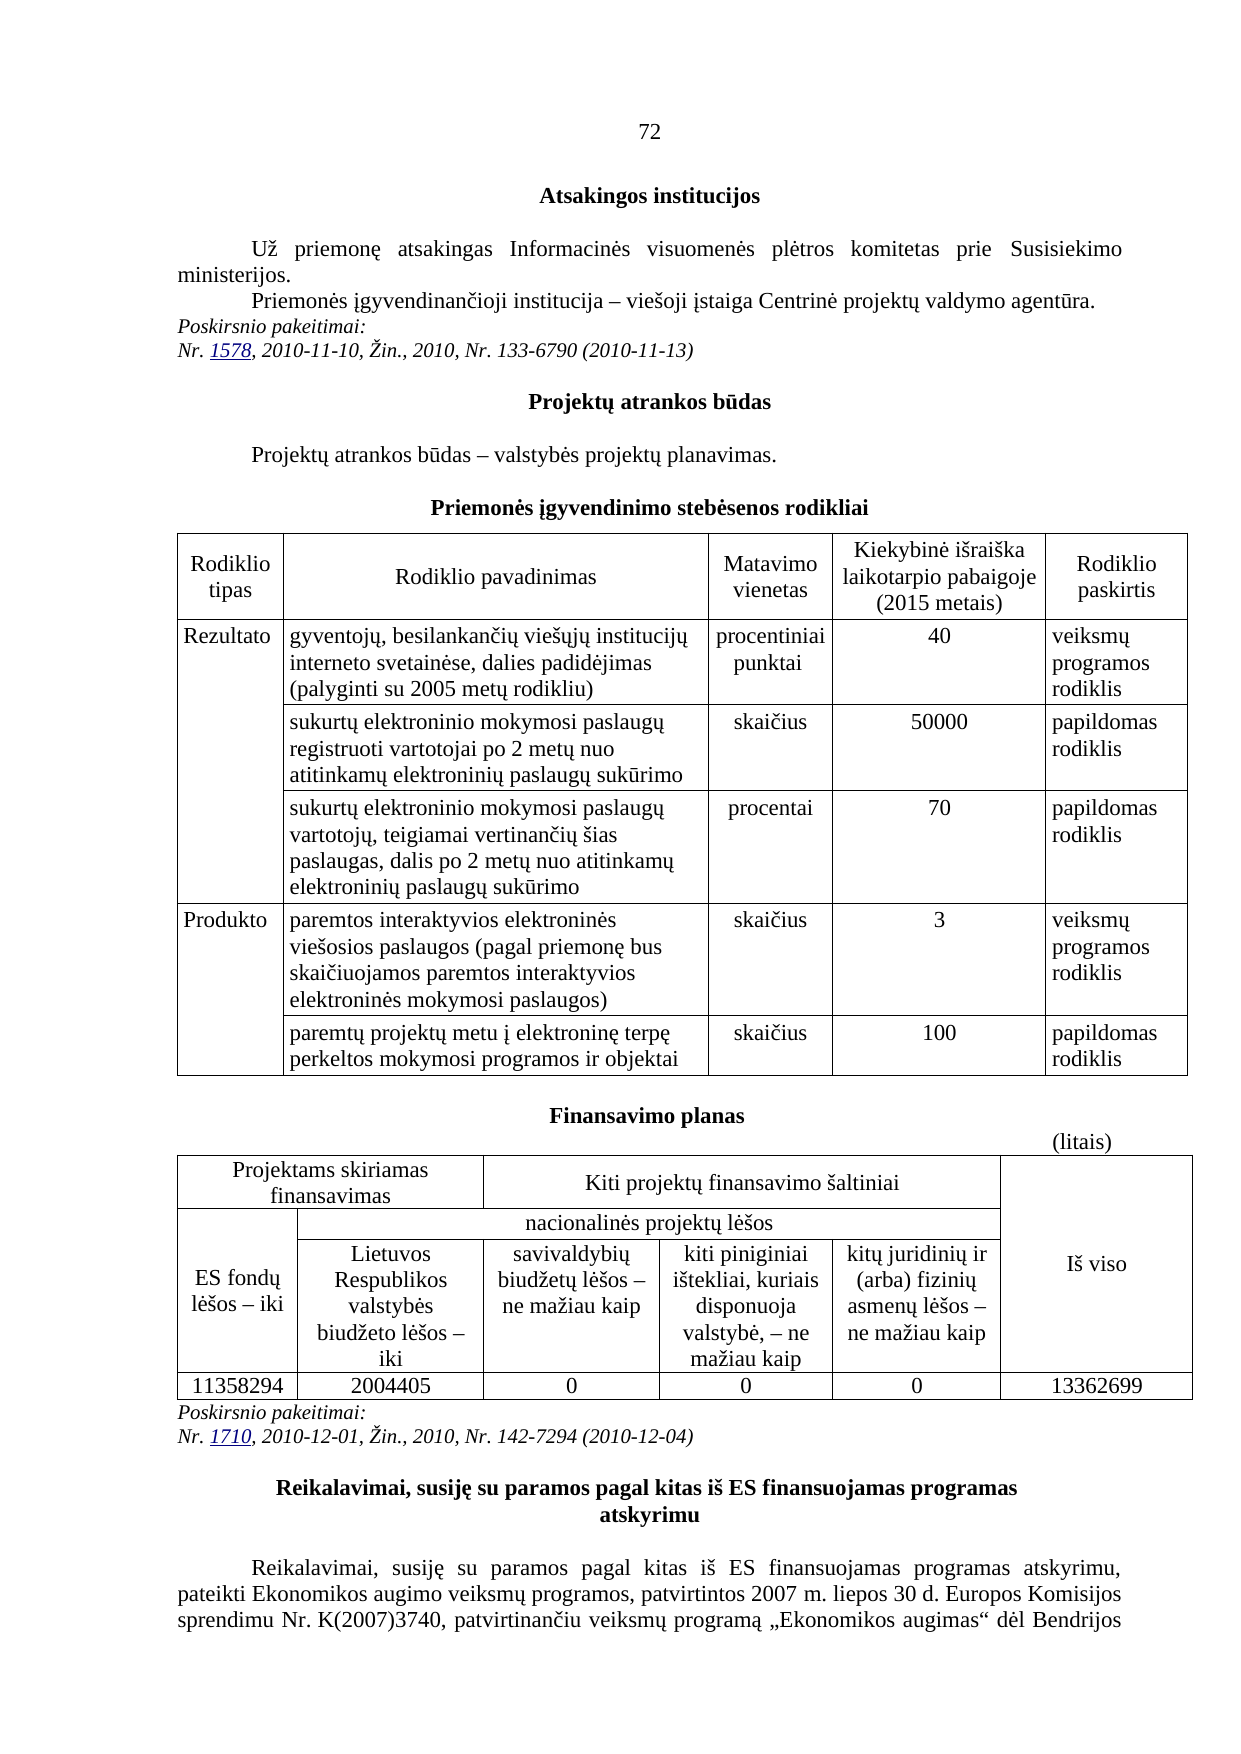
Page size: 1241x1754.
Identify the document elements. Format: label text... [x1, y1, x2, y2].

table_cell skaičius [709, 1016, 832, 1074]
table_header Matavimo vienetas [709, 534, 832, 618]
table_cell sukurtų elektroninio mokymosi paslaugų vartotojų, teigiamai vertinančių šias paslaugas, dalis po 2 metų nuo atitinkamų elektroninių paslaugų sukūrimo [284, 791, 708, 903]
text Projektų atrankos būdas – valstybės projektų planavimas. [177, 441, 1122, 467]
text Atsakingos institucijos [177, 182, 1122, 208]
table_cell 13362699 [1001, 1373, 1192, 1399]
table_cell 0 [484, 1373, 659, 1399]
table_cell paremtos interaktyvios elektroninės viešosios paslaugos (pagal priemonę bus skaičiuojamos paremtos interaktyvios elektroninės mokymosi paslaugos) [284, 904, 708, 1015]
text Reikalavimai, susiję su paramos pagal kitas iš ES finansuojamas programas atskyrimu, pateikti Ekonomikos augimo veiksmų programos, patvirtintos 2007 m. liepos 30 d. Europos Komisijos sprendimu Nr. K(2007)3740, patvirtinančiu veiksmų programą „Ekonomikos augimas“ dėl Bendrijos [177, 1553, 1122, 1633]
table_cell 2004405 [298, 1373, 483, 1399]
table_cell papildomas rodiklis [1046, 791, 1187, 903]
text Nr. 1578, 2010-11-10, Žin., 2010, Nr. 133-6790 (2010-11-13) [177, 338, 1122, 362]
table_cell skaičius [709, 705, 832, 790]
table_cell nacionalinės projektų lėšos [298, 1209, 1000, 1239]
table_header Kiti projektų finansavimo šaltiniai [484, 1156, 1000, 1208]
table_cell Lietuvos Respublikos valstybės biudžeto lėšos – iki [298, 1240, 483, 1372]
table_header Rodiklio paskirtis [1046, 534, 1187, 618]
text Poskirsnio pakeitimai: [177, 314, 1122, 338]
table_header Iš viso [1001, 1156, 1192, 1372]
table_cell 40 [833, 620, 1045, 704]
table_cell skaičius [709, 904, 832, 1015]
table_cell 3 [833, 904, 1045, 1015]
table_cell kiti piniginiai ištekliai, kuriais disponuoja valstybė, – ne mažiau kaip [660, 1240, 832, 1372]
table_header Kiekybinė išraiška laikotarpio pabaigoje (2015 metais) [833, 534, 1045, 618]
table_cell kitų juridinių ir (arba) fizinių asmenų lėšos – ne mažiau kaip [833, 1240, 1000, 1372]
text Už priemonę atsakingas Informacinės visuomenės plėtros komitetas prie Susisiekimo ministerijos. [177, 235, 1122, 287]
text Projektų atrankos būdas [177, 388, 1122, 414]
table_cell 70 [833, 791, 1045, 903]
table_cell papildomas rodiklis [1046, 1016, 1187, 1074]
table_cell gyventojų, besilankančių viešųjų institucijų interneto svetainėse, dalies padidėjimas (palyginti su 2005 metų rodikliu) [284, 620, 708, 704]
table_cell procentiniai punktai [709, 620, 832, 704]
table_header Rodiklio tipas [178, 534, 283, 618]
text Poskirsnio pakeitimai: [177, 1400, 1122, 1424]
text Nr. 1710, 2010-12-01, Žin., 2010, Nr. 142-7294 (2010-12-04) [177, 1424, 1122, 1448]
table_cell veiksmų programos rodiklis [1046, 904, 1187, 1015]
table_cell ES fondų lėšos – iki [178, 1209, 297, 1372]
table_cell 100 [833, 1016, 1045, 1074]
table_cell 0 [833, 1373, 1000, 1399]
text Priemonės įgyvendinančioji institucija – viešoji įstaiga Centrinė projektų valdymo agentūra. [177, 287, 1122, 314]
table_cell savivaldybių biudžetų lėšos – ne mažiau kaip [484, 1240, 659, 1372]
table_cell 50000 [833, 705, 1045, 790]
table_cell papildomas rodiklis [1046, 705, 1187, 790]
table_cell sukurtų elektroninio mokymosi paslaugų registruoti vartotojai po 2 metų nuo atitinkamų elektroninių paslaugų sukūrimo [284, 705, 708, 790]
table_cell paremtų projektų metu į elektroninę terpę perkeltos mokymosi programos ir objektai [284, 1016, 708, 1074]
table_cell procentai [709, 791, 832, 903]
text Finansavimo planas [177, 1102, 1122, 1128]
text Reikalavimai, susiję su paramos pagal kitas iš ES finansuojamas programas atskyrimu [177, 1474, 1122, 1527]
table_header Projektams skiriamas finansavimas [178, 1156, 483, 1208]
text Priemonės įgyvendinimo stebėsenos rodikliai [177, 494, 1122, 520]
table_cell veiksmų programos rodiklis [1046, 620, 1187, 704]
text (litais) [177, 1128, 1112, 1154]
table_cell 11358294 [178, 1373, 297, 1399]
table_cell Rezultato [178, 620, 283, 903]
table_cell Produkto [178, 904, 283, 1074]
table_cell 0 [660, 1373, 832, 1399]
table_header Rodiklio pavadinimas [284, 534, 708, 618]
